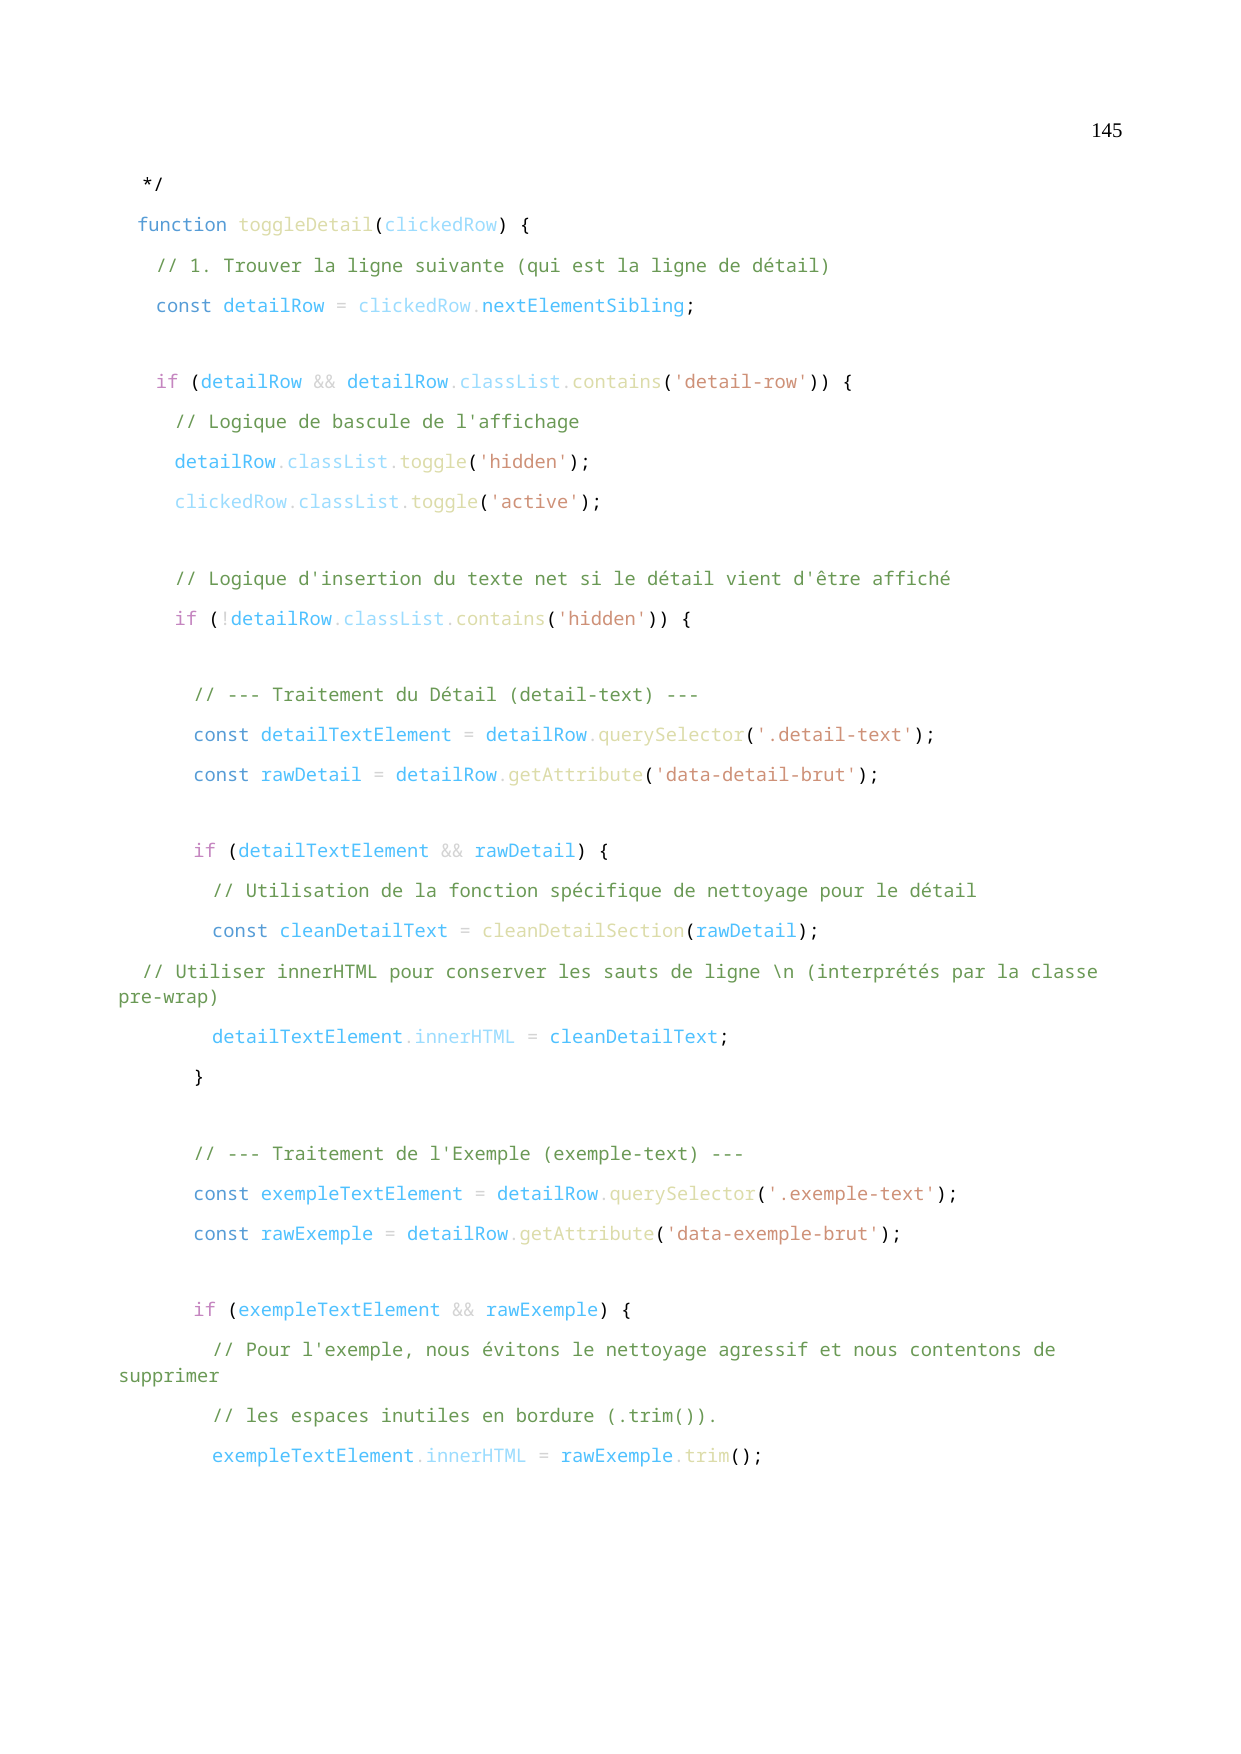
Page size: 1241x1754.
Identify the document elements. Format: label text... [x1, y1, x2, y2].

text if (!detailRow.classList.contains('hidden')) { [118, 605, 1122, 630]
text // --- Traitement de l'Exemple (exemple-text) --- [118, 1140, 1122, 1165]
text const rawDetail = detailRow.getAttribute('data-detail-brut'); [118, 761, 1122, 787]
text // Logique d'insertion du texte net si le détail vient d'être affiché [118, 565, 1122, 590]
text // 1. Trouver la ligne suivante (qui est la ligne de détail) [118, 252, 1122, 277]
text // Logique de bascule de l'affichage [118, 408, 1122, 434]
text const detailTextElement = detailRow.querySelector('.detail-text'); [118, 721, 1122, 747]
text */ [118, 172, 1122, 197]
text const rawExemple = detailRow.getAttribute('data-exemple-brut'); [118, 1220, 1122, 1246]
text if (detailRow && detailRow.classList.contains('detail-row')) { [118, 368, 1122, 394]
text const cleanDetailText = cleanDetailSection(rawDetail); [118, 918, 1122, 943]
text exempleTextElement.innerHTML = rawExemple.trim(); [118, 1442, 1122, 1468]
text // Utiliser innerHTML pour conserver les sauts de ligne \n (interprétés par la classe pre-wrap) [118, 958, 1122, 1009]
text function toggleDetail(clickedRow) { [118, 212, 1122, 237]
text clickedRow.classList.toggle('active'); [118, 488, 1122, 514]
text detailTextElement.innerHTML = cleanDetailText; [118, 1023, 1122, 1049]
text // --- Traitement du Détail (detail-text) --- [118, 681, 1122, 707]
text // Pour l'exemple, nous évitons le nettoyage agressif et nous contentons de supprimer [118, 1336, 1122, 1387]
text const detailRow = clickedRow.nextElementSibling; [118, 292, 1122, 317]
text } [118, 1064, 1122, 1089]
text if (exempleTextElement && rawExemple) { [118, 1296, 1122, 1322]
text const exempleTextElement = detailRow.querySelector('.exemple-text'); [118, 1180, 1122, 1206]
text // les espaces inutiles en bordure (.trim()). [118, 1402, 1122, 1428]
text detailRow.classList.toggle('hidden'); [118, 448, 1122, 474]
text // Utilisation de la fonction spécifique de nettoyage pour le détail [118, 878, 1122, 903]
text if (detailTextElement && rawDetail) { [118, 838, 1122, 863]
